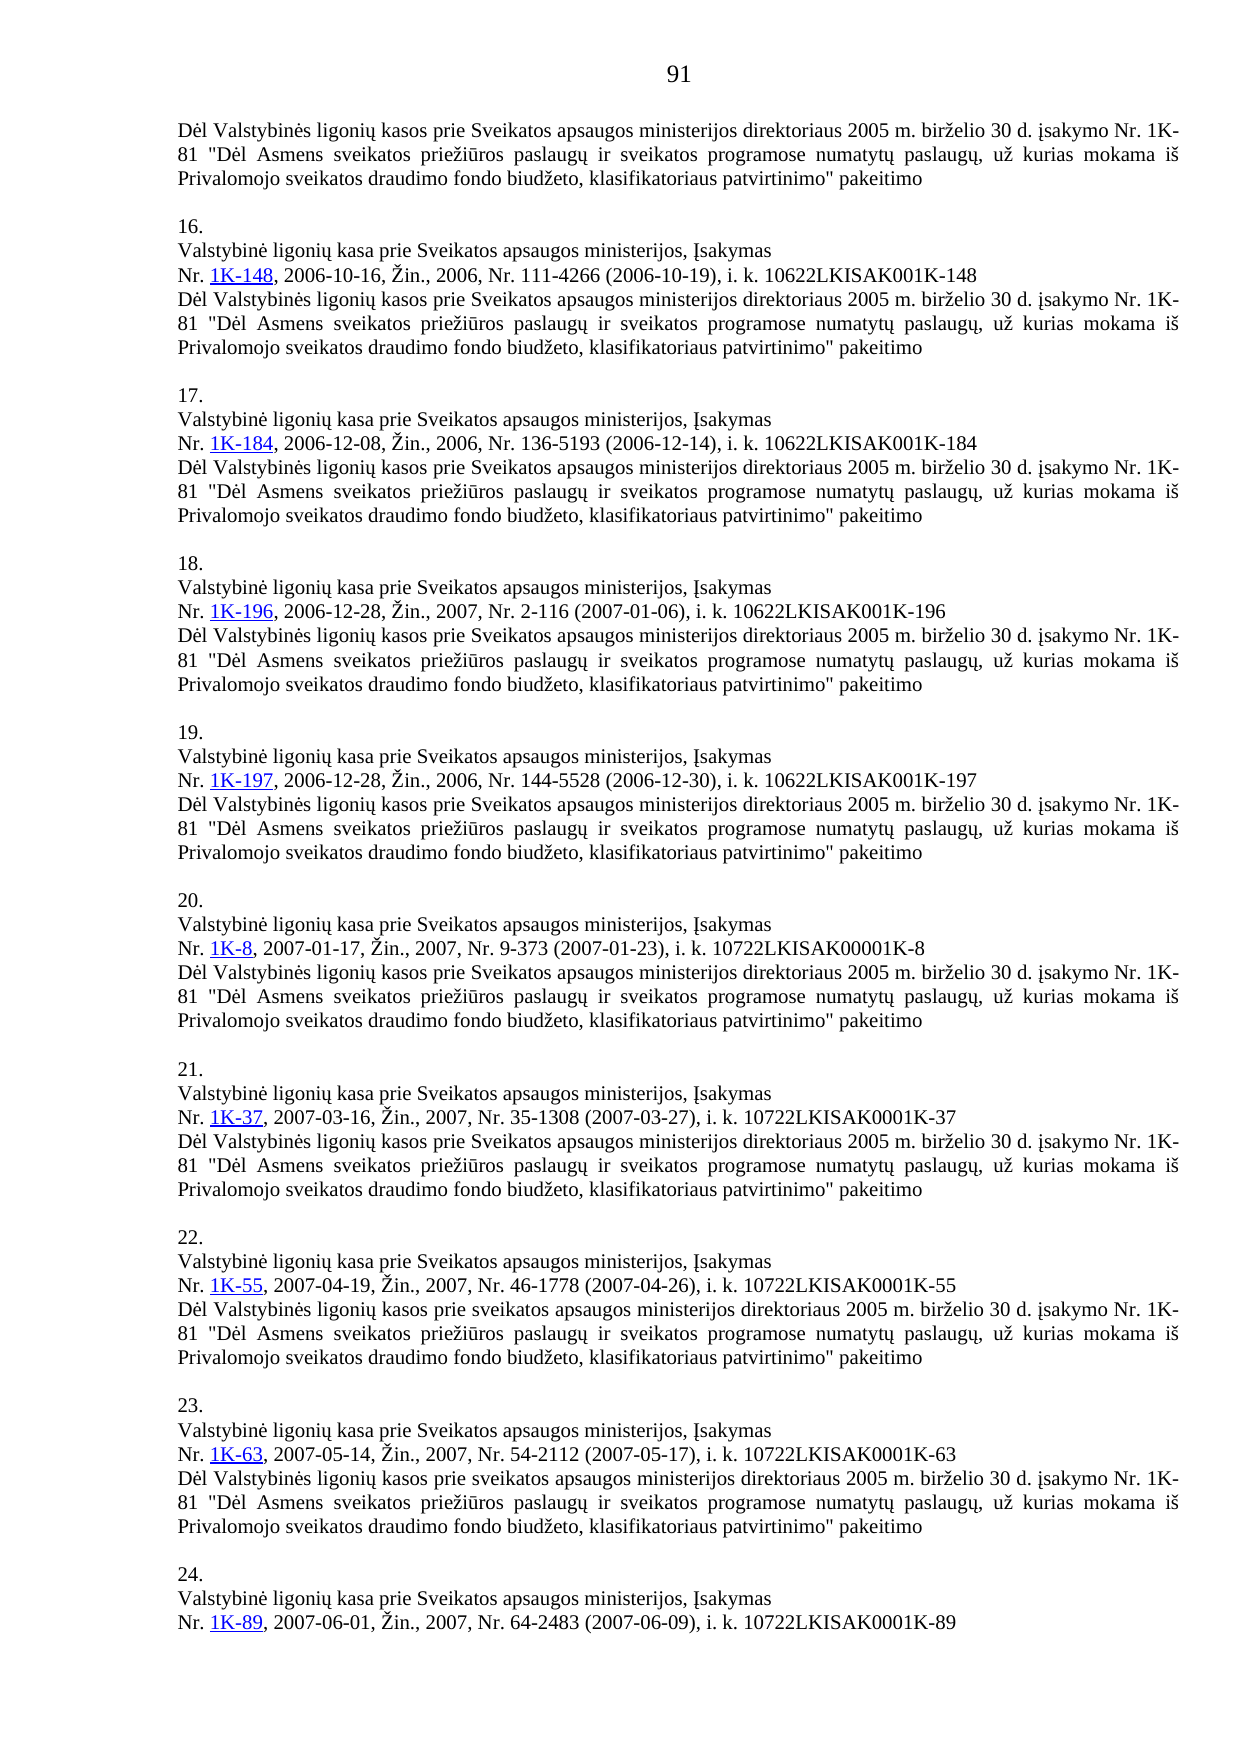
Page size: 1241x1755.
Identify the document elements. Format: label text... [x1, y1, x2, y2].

text Valstybinė ligonių kasa prie Sveikatos apsaugos ministerijos, Įsakymas [177, 912, 1181, 936]
text Nr. 1K-55, 2007-04-19, Žin., 2007, Nr. 46-1778 (2007-04-26), i. k. 10722LKISAK0001K-55 [177, 1273, 1181, 1297]
text 18. [177, 551, 1181, 575]
text Nr. 1K-184, 2006-12-08, Žin., 2006, Nr. 136-5193 (2006-12-14), i. k. 10622LKISAK001K-184 [177, 431, 1181, 455]
text Dėl Valstybinės ligonių kasos prie sveikatos apsaugos ministerijos direktoriaus 2005 m. birželio 30 d. įsakymo Nr. 1K-81 "Dėl Asmens sveikatos priežiūros paslaugų ir sveikatos programose numatytų paslaugų, už kurias mokama iš Privalomojo sveikatos draudimo fondo biudžeto, klasifikatoriaus patvirtinimo" pakeitimo [177, 1297, 1181, 1369]
text 16. [177, 214, 1181, 238]
text 23. [177, 1393, 1181, 1417]
text Nr. 1K-63, 2007-05-14, Žin., 2007, Nr. 54-2112 (2007-05-17), i. k. 10722LKISAK0001K-63 [177, 1442, 1181, 1466]
text Valstybinė ligonių kasa prie Sveikatos apsaugos ministerijos, Įsakymas [177, 1081, 1181, 1105]
text 19. [177, 720, 1181, 744]
text Valstybinė ligonių kasa prie Sveikatos apsaugos ministerijos, Įsakymas [177, 575, 1181, 599]
text Nr. 1K-8, 2007-01-17, Žin., 2007, Nr. 9-373 (2007-01-23), i. k. 10722LKISAK00001K-8 [177, 936, 1181, 960]
text Valstybinė ligonių kasa prie Sveikatos apsaugos ministerijos, Įsakymas [177, 1417, 1181, 1442]
text Dėl Valstybinės ligonių kasos prie Sveikatos apsaugos ministerijos direktoriaus 2005 m. birželio 30 d. įsakymo Nr. 1K-81 "Dėl Asmens sveikatos priežiūros paslaugų ir sveikatos programose numatytų paslaugų, už kurias mokama iš Privalomojo sveikatos draudimo fondo biudžeto, klasifikatoriaus patvirtinimo" pakeitimo [177, 287, 1181, 359]
text 21. [177, 1057, 1181, 1081]
text 17. [177, 383, 1181, 407]
text Nr. 1K-196, 2006-12-28, Žin., 2007, Nr. 2-116 (2007-01-06), i. k. 10622LKISAK001K-196 [177, 599, 1181, 623]
text Dėl Valstybinės ligonių kasos prie Sveikatos apsaugos ministerijos direktoriaus 2005 m. birželio 30 d. įsakymo Nr. 1K-81 "Dėl Asmens sveikatos priežiūros paslaugų ir sveikatos programose numatytų paslaugų, už kurias mokama iš Privalomojo sveikatos draudimo fondo biudžeto, klasifikatoriaus patvirtinimo" pakeitimo [177, 623, 1181, 696]
text Dėl Valstybinės ligonių kasos prie sveikatos apsaugos ministerijos direktoriaus 2005 m. birželio 30 d. įsakymo Nr. 1K-81 "Dėl Asmens sveikatos priežiūros paslaugų ir sveikatos programose numatytų paslaugų, už kurias mokama iš Privalomojo sveikatos draudimo fondo biudžeto, klasifikatoriaus patvirtinimo" pakeitimo [177, 1466, 1181, 1538]
text 20. [177, 888, 1181, 912]
text Valstybinė ligonių kasa prie Sveikatos apsaugos ministerijos, Įsakymas [177, 744, 1181, 768]
text Nr. 1K-89, 2007-06-01, Žin., 2007, Nr. 64-2483 (2007-06-09), i. k. 10722LKISAK0001K-89 [177, 1610, 1181, 1634]
text Dėl Valstybinės ligonių kasos prie Sveikatos apsaugos ministerijos direktoriaus 2005 m. birželio 30 d. įsakymo Nr. 1K-81 "Dėl Asmens sveikatos priežiūros paslaugų ir sveikatos programose numatytų paslaugų, už kurias mokama iš Privalomojo sveikatos draudimo fondo biudžeto, klasifikatoriaus patvirtinimo" pakeitimo [177, 118, 1181, 190]
text Dėl Valstybinės ligonių kasos prie Sveikatos apsaugos ministerijos direktoriaus 2005 m. birželio 30 d. įsakymo Nr. 1K-81 "Dėl Asmens sveikatos priežiūros paslaugų ir sveikatos programose numatytų paslaugų, už kurias mokama iš Privalomojo sveikatos draudimo fondo biudžeto, klasifikatoriaus patvirtinimo" pakeitimo [177, 960, 1181, 1032]
text 22. [177, 1225, 1181, 1249]
text Dėl Valstybinės ligonių kasos prie Sveikatos apsaugos ministerijos direktoriaus 2005 m. birželio 30 d. įsakymo Nr. 1K-81 "Dėl Asmens sveikatos priežiūros paslaugų ir sveikatos programose numatytų paslaugų, už kurias mokama iš Privalomojo sveikatos draudimo fondo biudžeto, klasifikatoriaus patvirtinimo" pakeitimo [177, 792, 1181, 864]
text 24. [177, 1562, 1181, 1586]
text Valstybinė ligonių kasa prie Sveikatos apsaugos ministerijos, Įsakymas [177, 1249, 1181, 1273]
text Valstybinė ligonių kasa prie Sveikatos apsaugos ministerijos, Įsakymas [177, 407, 1181, 431]
text Valstybinė ligonių kasa prie Sveikatos apsaugos ministerijos, Įsakymas [177, 238, 1181, 262]
text Nr. 1K-197, 2006-12-28, Žin., 2006, Nr. 144-5528 (2006-12-30), i. k. 10622LKISAK001K-197 [177, 768, 1181, 792]
text Dėl Valstybinės ligonių kasos prie Sveikatos apsaugos ministerijos direktoriaus 2005 m. birželio 30 d. įsakymo Nr. 1K-81 "Dėl Asmens sveikatos priežiūros paslaugų ir sveikatos programose numatytų paslaugų, už kurias mokama iš Privalomojo sveikatos draudimo fondo biudžeto, klasifikatoriaus patvirtinimo" pakeitimo [177, 1129, 1181, 1201]
text Valstybinė ligonių kasa prie Sveikatos apsaugos ministerijos, Įsakymas [177, 1586, 1181, 1610]
text Nr. 1K-37, 2007-03-16, Žin., 2007, Nr. 35-1308 (2007-03-27), i. k. 10722LKISAK0001K-37 [177, 1105, 1181, 1129]
text Nr. 1K-148, 2006-10-16, Žin., 2006, Nr. 111-4266 (2006-10-19), i. k. 10622LKISAK001K-148 [177, 262, 1181, 287]
text Dėl Valstybinės ligonių kasos prie Sveikatos apsaugos ministerijos direktoriaus 2005 m. birželio 30 d. įsakymo Nr. 1K-81 "Dėl Asmens sveikatos priežiūros paslaugų ir sveikatos programose numatytų paslaugų, už kurias mokama iš Privalomojo sveikatos draudimo fondo biudžeto, klasifikatoriaus patvirtinimo" pakeitimo [177, 455, 1181, 527]
